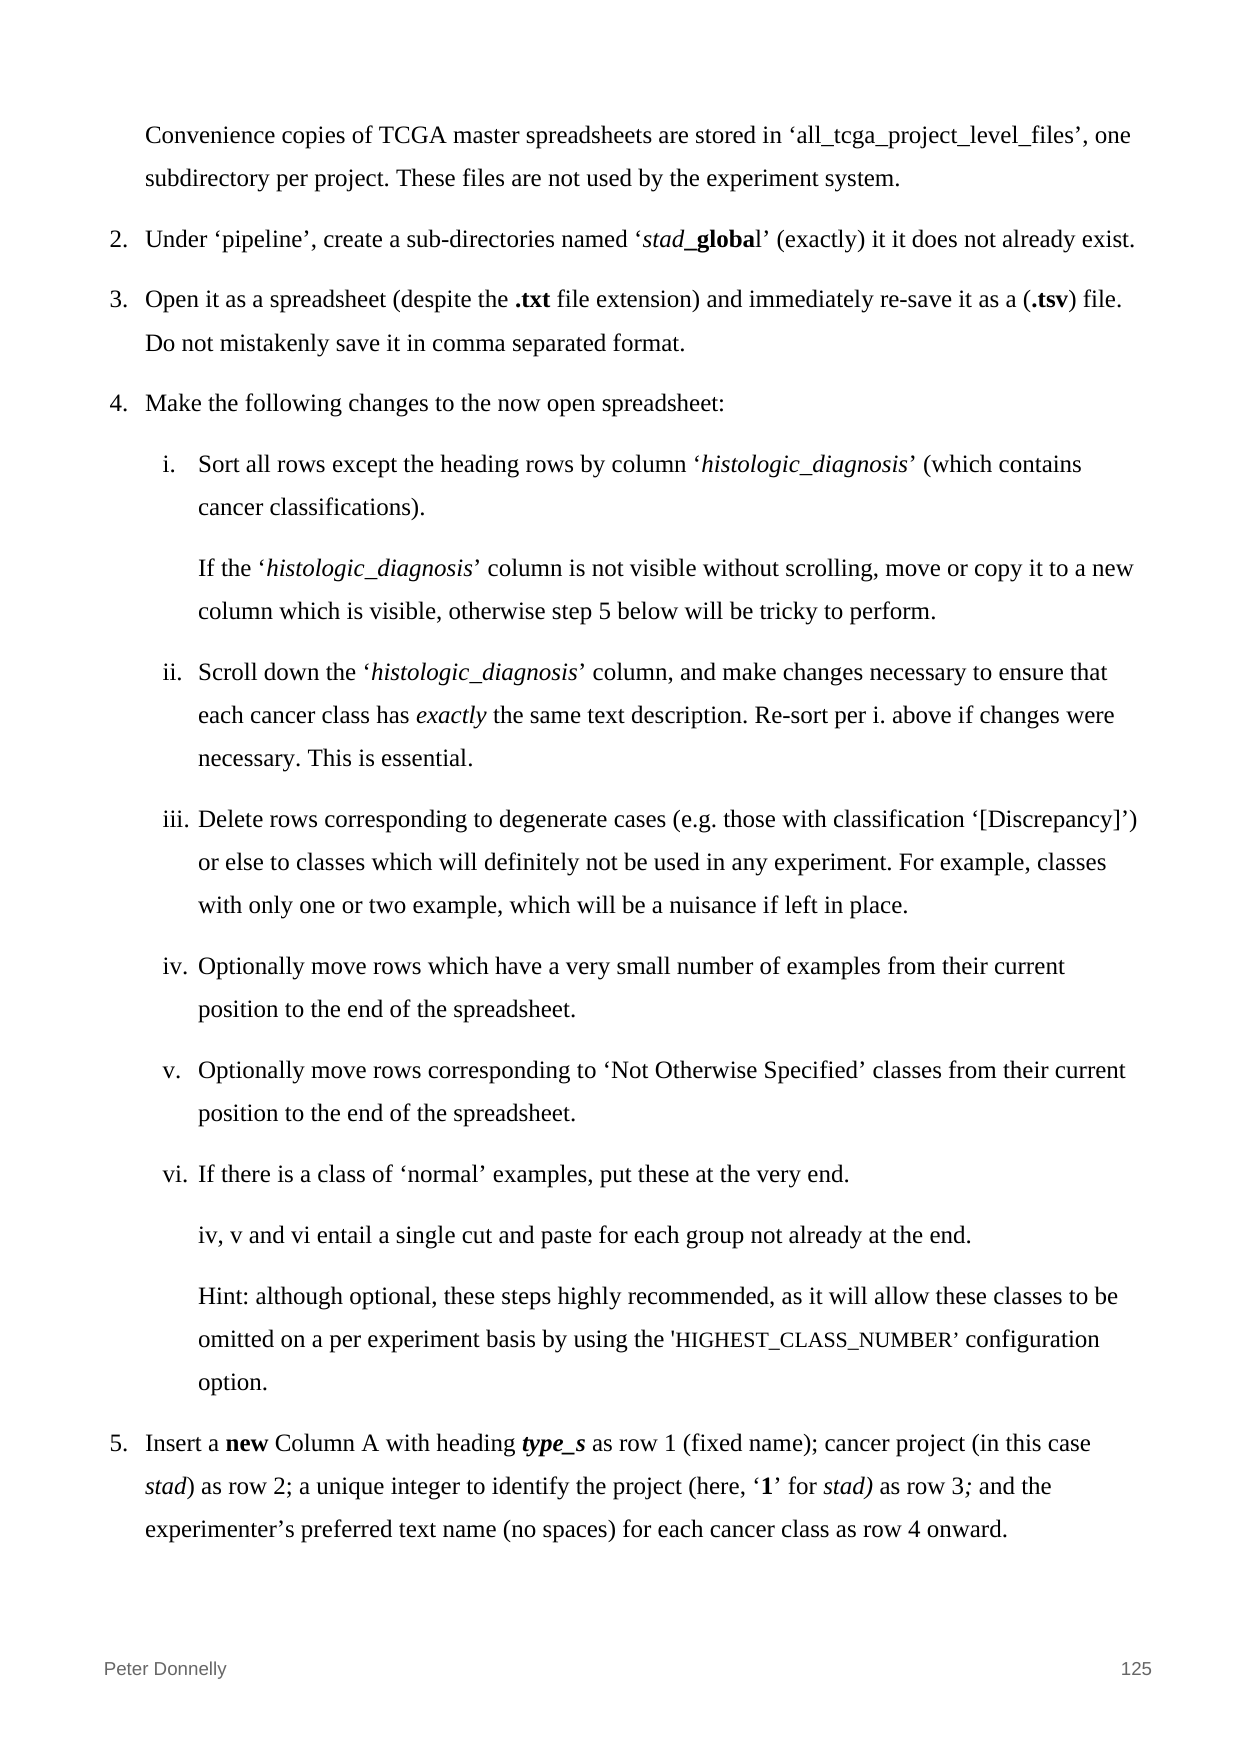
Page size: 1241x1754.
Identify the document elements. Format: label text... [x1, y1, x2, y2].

list Hint: although optional, these steps highly recommended, as it will allow these classes to be omitted on a per experiment basis by using the 'HIGHEST_CLASS_NUMBER’ configuration option. [162, 1281, 1146, 1396]
list Insert a new Column A with heading type_s as row 1 (fixed name); cancer project (in this case stad) as row 2; a unique integer to identify the project (here, ‘1’ for stad) as row 3; and the experimenter’s preferred text name (no spaces) for each cancer class as row 4 onward. [109, 1428, 1146, 1543]
list If there is a class of ‘normal’ examples, put these at the very end. [162, 1159, 1146, 1188]
list Delete rows corresponding to degenerate cases (e.g. those with classification ‘[Discrepancy]’) or else to classes which will definitely not be used in any experiment. For example, classes with only one or two example, which will be a nuisance if left in place. [162, 804, 1146, 919]
list Make the following changes to the now open spreadsheet: [109, 388, 1146, 417]
list Optionally move rows corresponding to ‘Not Otherwise Specified’ classes from their current position to the end of the spreadsheet. [162, 1055, 1146, 1127]
list Sort all rows except the heading rows by column ‘histologic_diagnosis’ (which contains cancer classifications). [162, 449, 1146, 521]
list Open it as a spreadsheet (despite the .txt file extension) and immediately re-save it as a (.tsv) file. Do not mistakenly save it in comma separated format. [109, 284, 1146, 356]
list Under ‘pipeline’, create a sub-directories named ‘stad_global’ (exactly) it it does not already exist. [109, 224, 1146, 252]
list If the ‘histologic_diagnosis’ column is not visible without scrolling, move or copy it to a new column which is visible, otherwise step 5 below will be tricky to perform. [162, 553, 1146, 625]
list Optionally move rows which have a very small number of examples from their current position to the end of the spreadsheet. [162, 951, 1146, 1023]
list Scroll down the ‘histologic_diagnosis’ column, and make changes necessary to ensure that each cancer class has exactly the same text description. Re-sort per i. above if changes were necessary. This is essential. [162, 657, 1146, 772]
list Convenience copies of TCGA master spreadsheets are stored in ‘all_tcga_project_level_files’, one subdirectory per project. These files are not used by the experiment system. [109, 120, 1146, 192]
list iv, v and vi entail a single cut and paste for each group not already at the end. [162, 1220, 1146, 1249]
